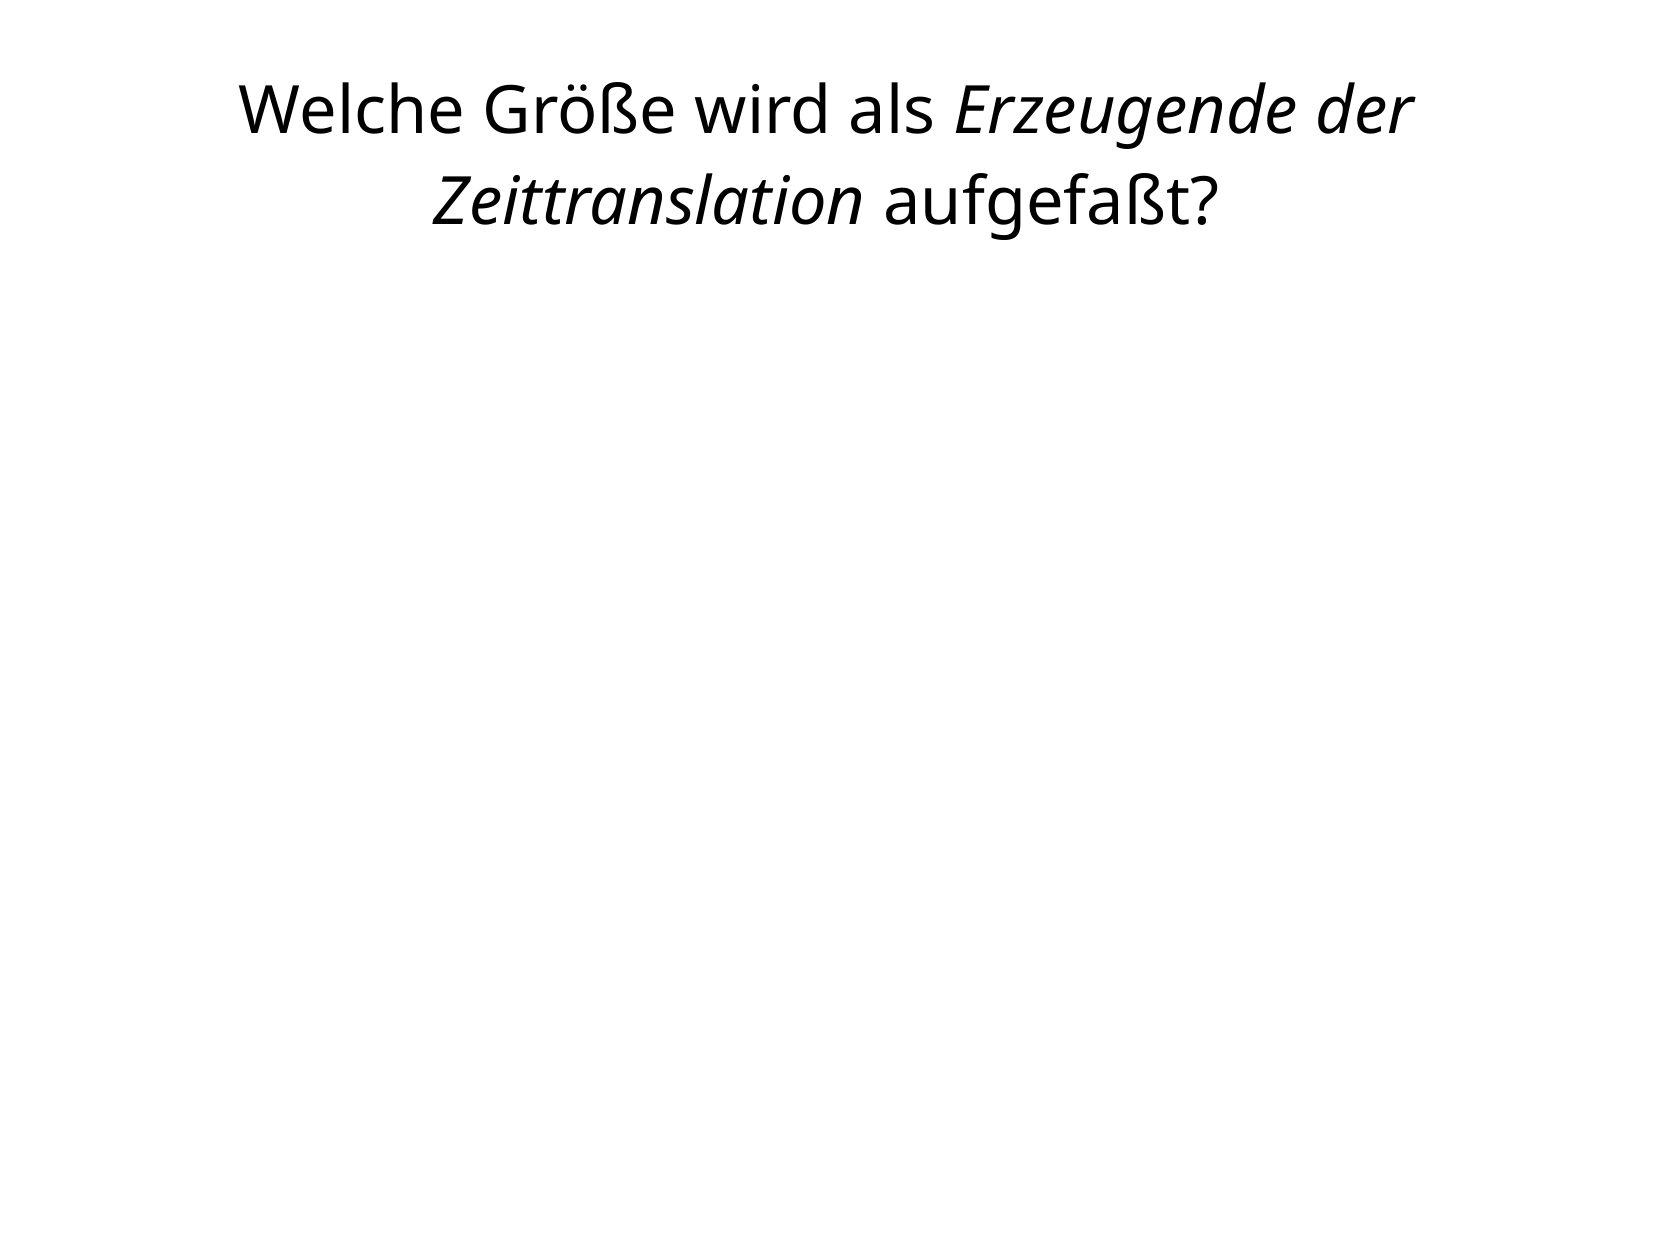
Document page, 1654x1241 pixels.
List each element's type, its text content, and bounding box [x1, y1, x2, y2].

title Welche Größe wird als Erzeugende der Zeittranslation aufgefaßt? [82, 49, 1571, 257]
